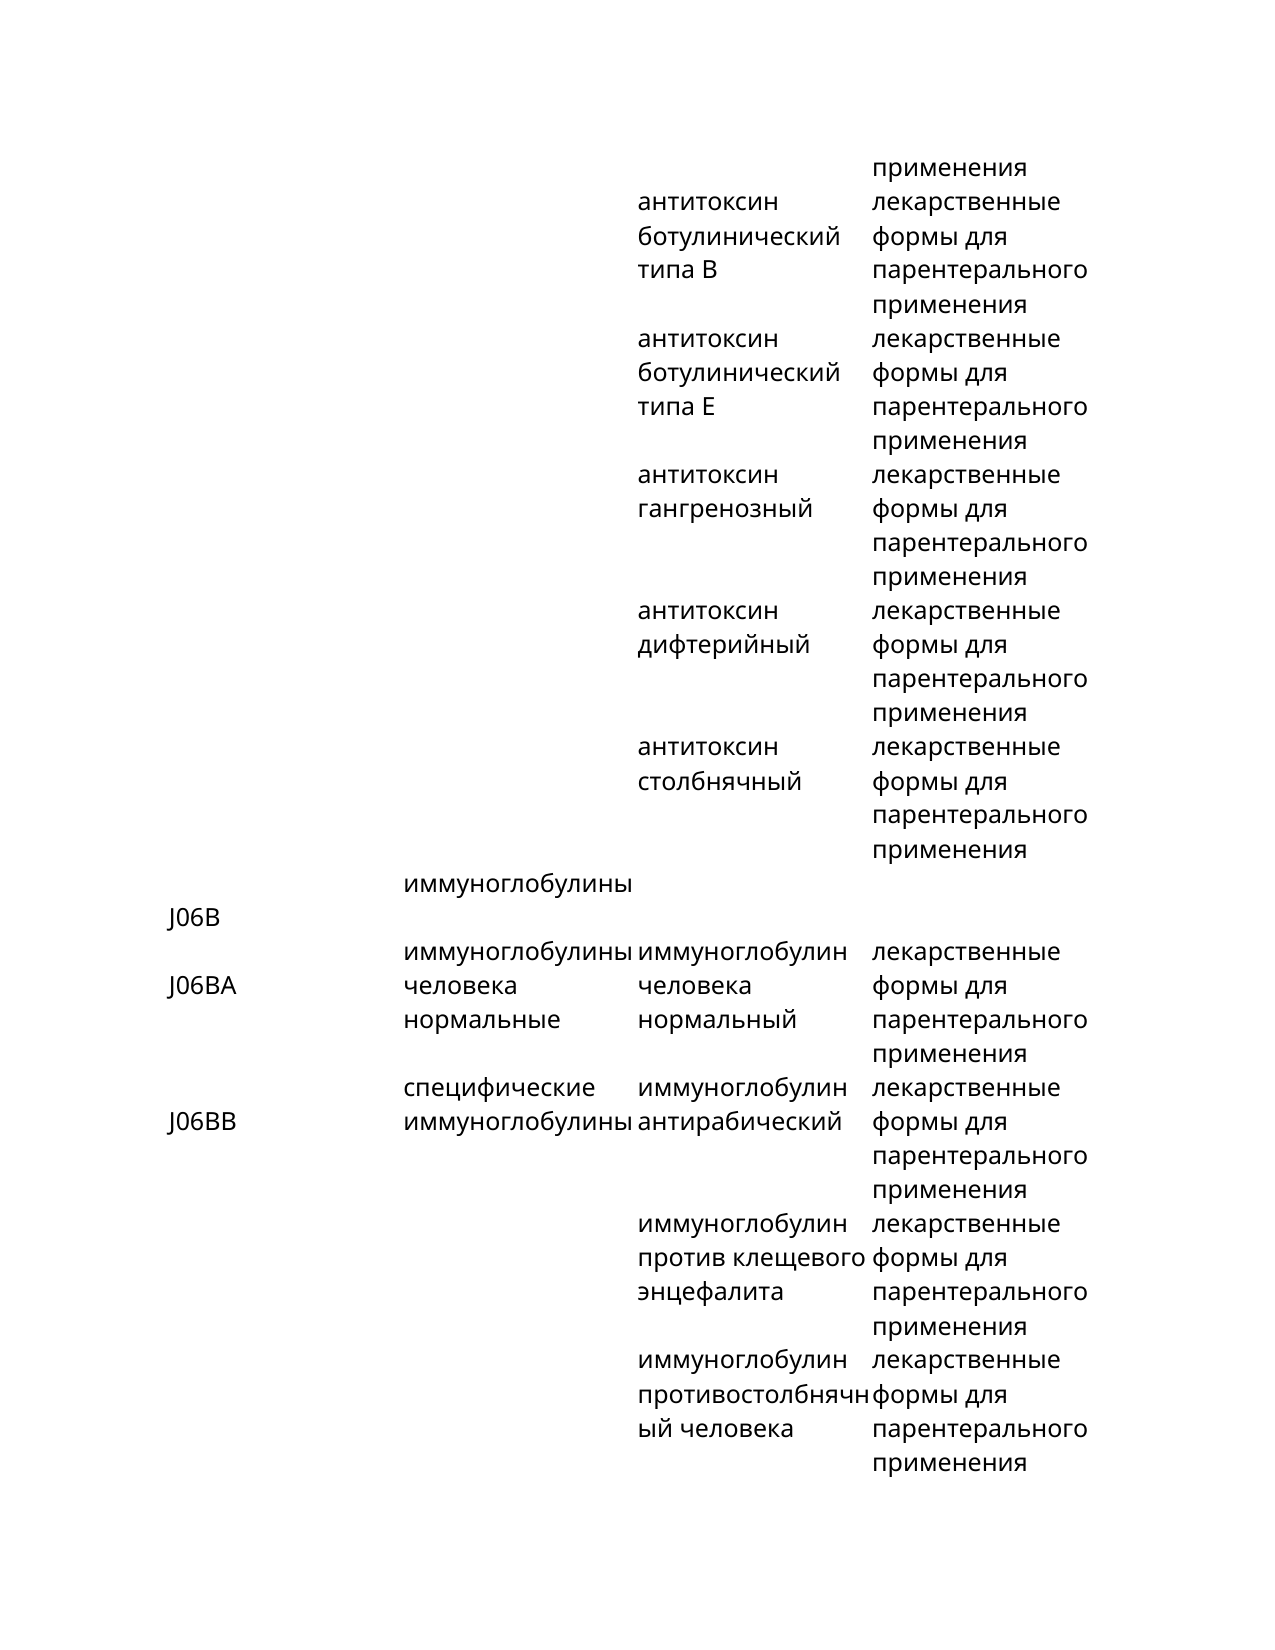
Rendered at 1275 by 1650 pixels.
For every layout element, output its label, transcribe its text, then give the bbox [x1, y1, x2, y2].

table_cell лекарственные формы для парентерального применения [872, 1342, 1106, 1478]
table_cell лекарственные формы для парентерального применения [872, 1206, 1106, 1342]
table_cell [638, 865, 872, 933]
table_cell лекарственные формы для парентерального применения [872, 1070, 1106, 1206]
table_cell [872, 865, 1106, 933]
table_cell иммуноглобулины [403, 865, 637, 933]
table_cell иммуноглобулин против клещевого энцефалита [638, 1206, 872, 1342]
table_cell антитоксин столбнячный [638, 729, 872, 865]
table_cell J06BB [169, 1070, 403, 1478]
table_cell антитоксин ботулинический типа В [638, 184, 872, 320]
table_cell антитоксин ботулинический типа Е [638, 320, 872, 457]
table_cell J06BA [169, 934, 403, 1070]
table_cell J06B [169, 865, 403, 933]
table_cell иммуноглобулин антирабический [638, 1070, 872, 1206]
table_cell иммуноглобулин противостолбнячный человека [638, 1342, 872, 1478]
table_cell применения [872, 150, 1106, 184]
table_cell лекарственные формы для парентерального применения [872, 934, 1106, 1070]
table_cell специфические иммуноглобулины [403, 1070, 637, 1478]
table_cell антитоксин гангренозный [638, 457, 872, 593]
table_cell [403, 150, 637, 865]
table_cell [638, 150, 872, 184]
table_cell иммуноглобулины человека нормальные [403, 934, 637, 1070]
table_cell лекарственные формы для парентерального применения [872, 184, 1106, 320]
table_cell лекарственные формы для парентерального применения [872, 729, 1106, 865]
table_cell лекарственные формы для парентерального применения [872, 593, 1106, 729]
table_cell [169, 150, 403, 865]
table_cell антитоксин дифтерийный [638, 593, 872, 729]
table_cell лекарственные формы для парентерального применения [872, 457, 1106, 593]
table_cell иммуноглобулин человека нормальный [638, 934, 872, 1070]
table_cell лекарственные формы для парентерального применения [872, 320, 1106, 457]
